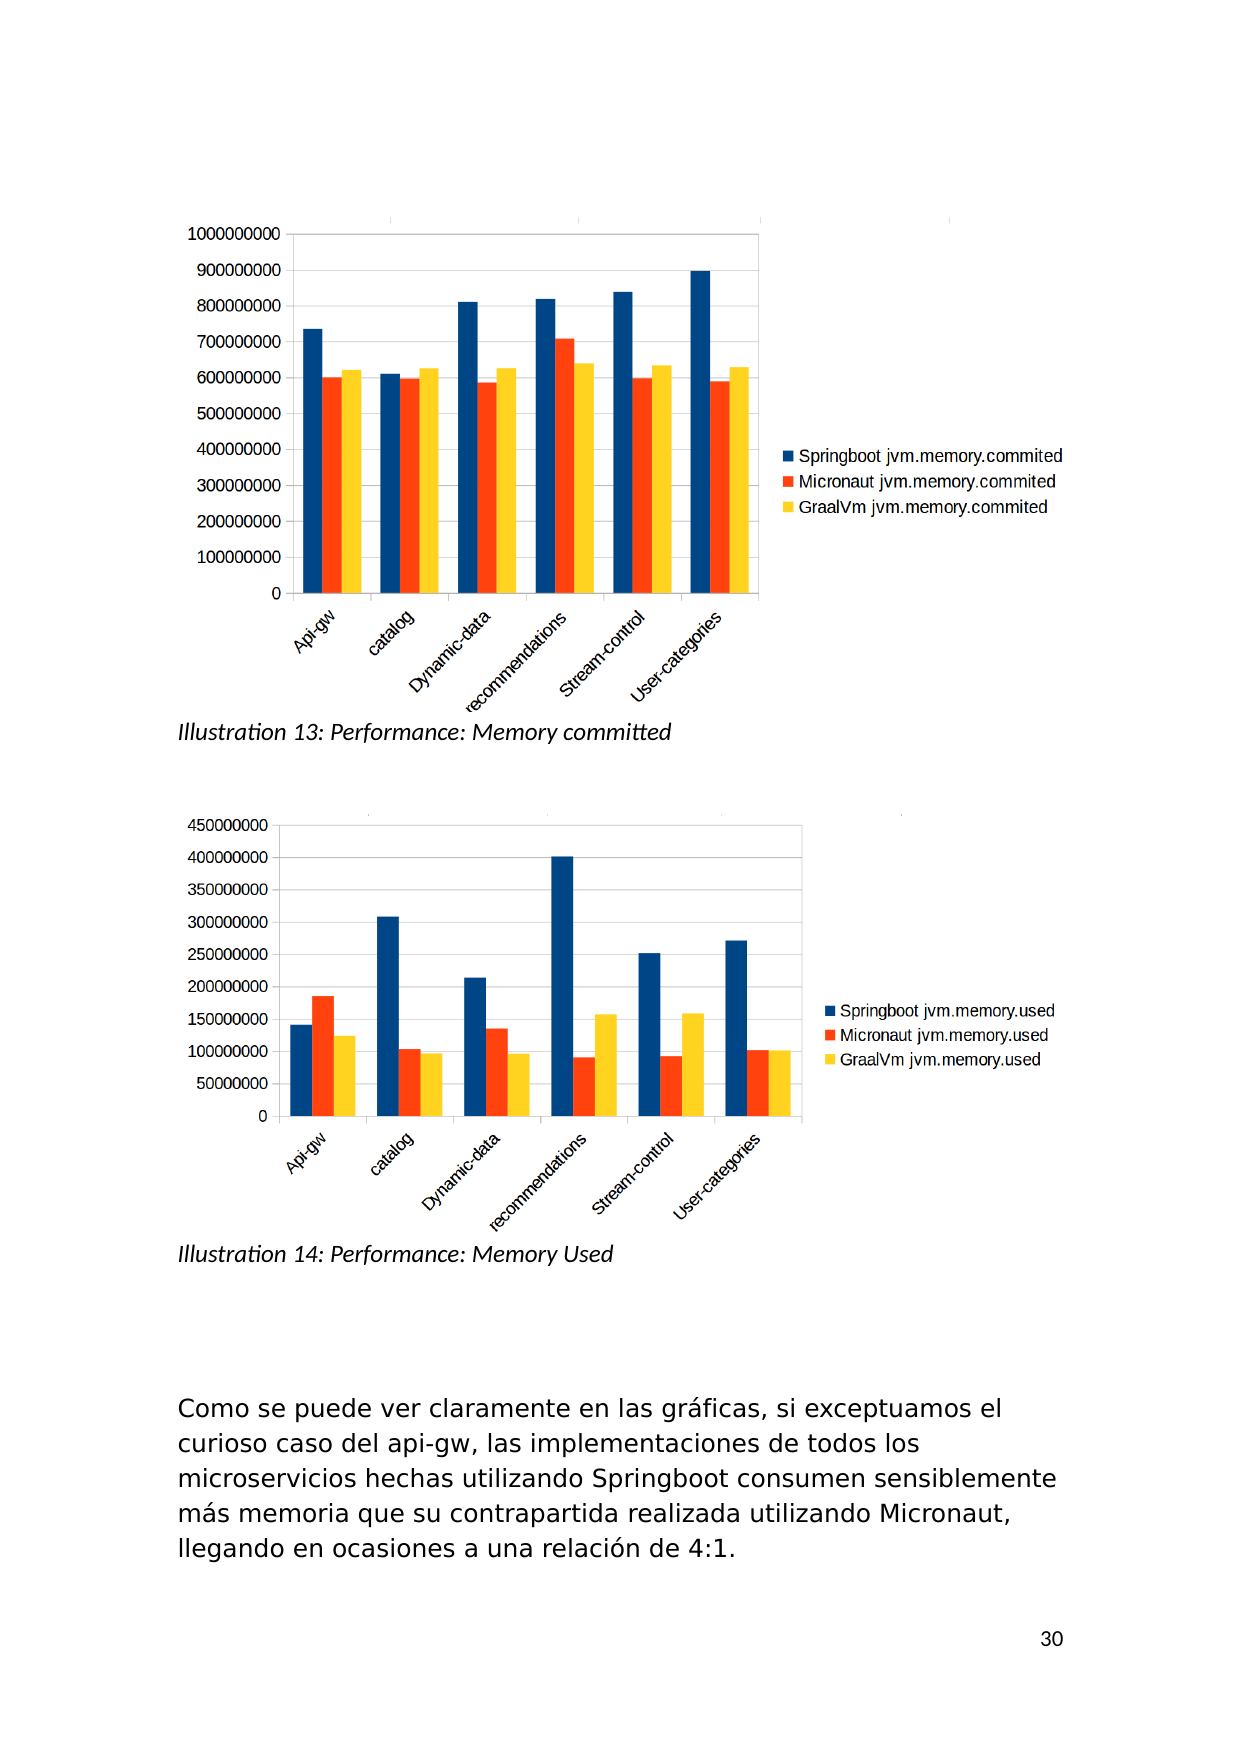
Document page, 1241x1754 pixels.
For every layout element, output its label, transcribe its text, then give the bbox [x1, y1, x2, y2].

text Illustration 14: Performance: Memory Used [177, 1234, 1063, 1269]
picture [177, 217, 1063, 712]
text Como se puede ver claramente en las gráficas, si exceptuamos el curioso caso del api-gw, las implementaciones de todos los microservicios hechas utilizando Springboot consumen sensiblemente más memoria que su contrapartida realizada utilizando Micronaut, llegando en ocasiones a una relación de 4:1. [177, 1394, 1063, 1563]
text Illustration 13: Performance: Memory committed [177, 712, 1063, 747]
picture [177, 814, 1063, 1234]
